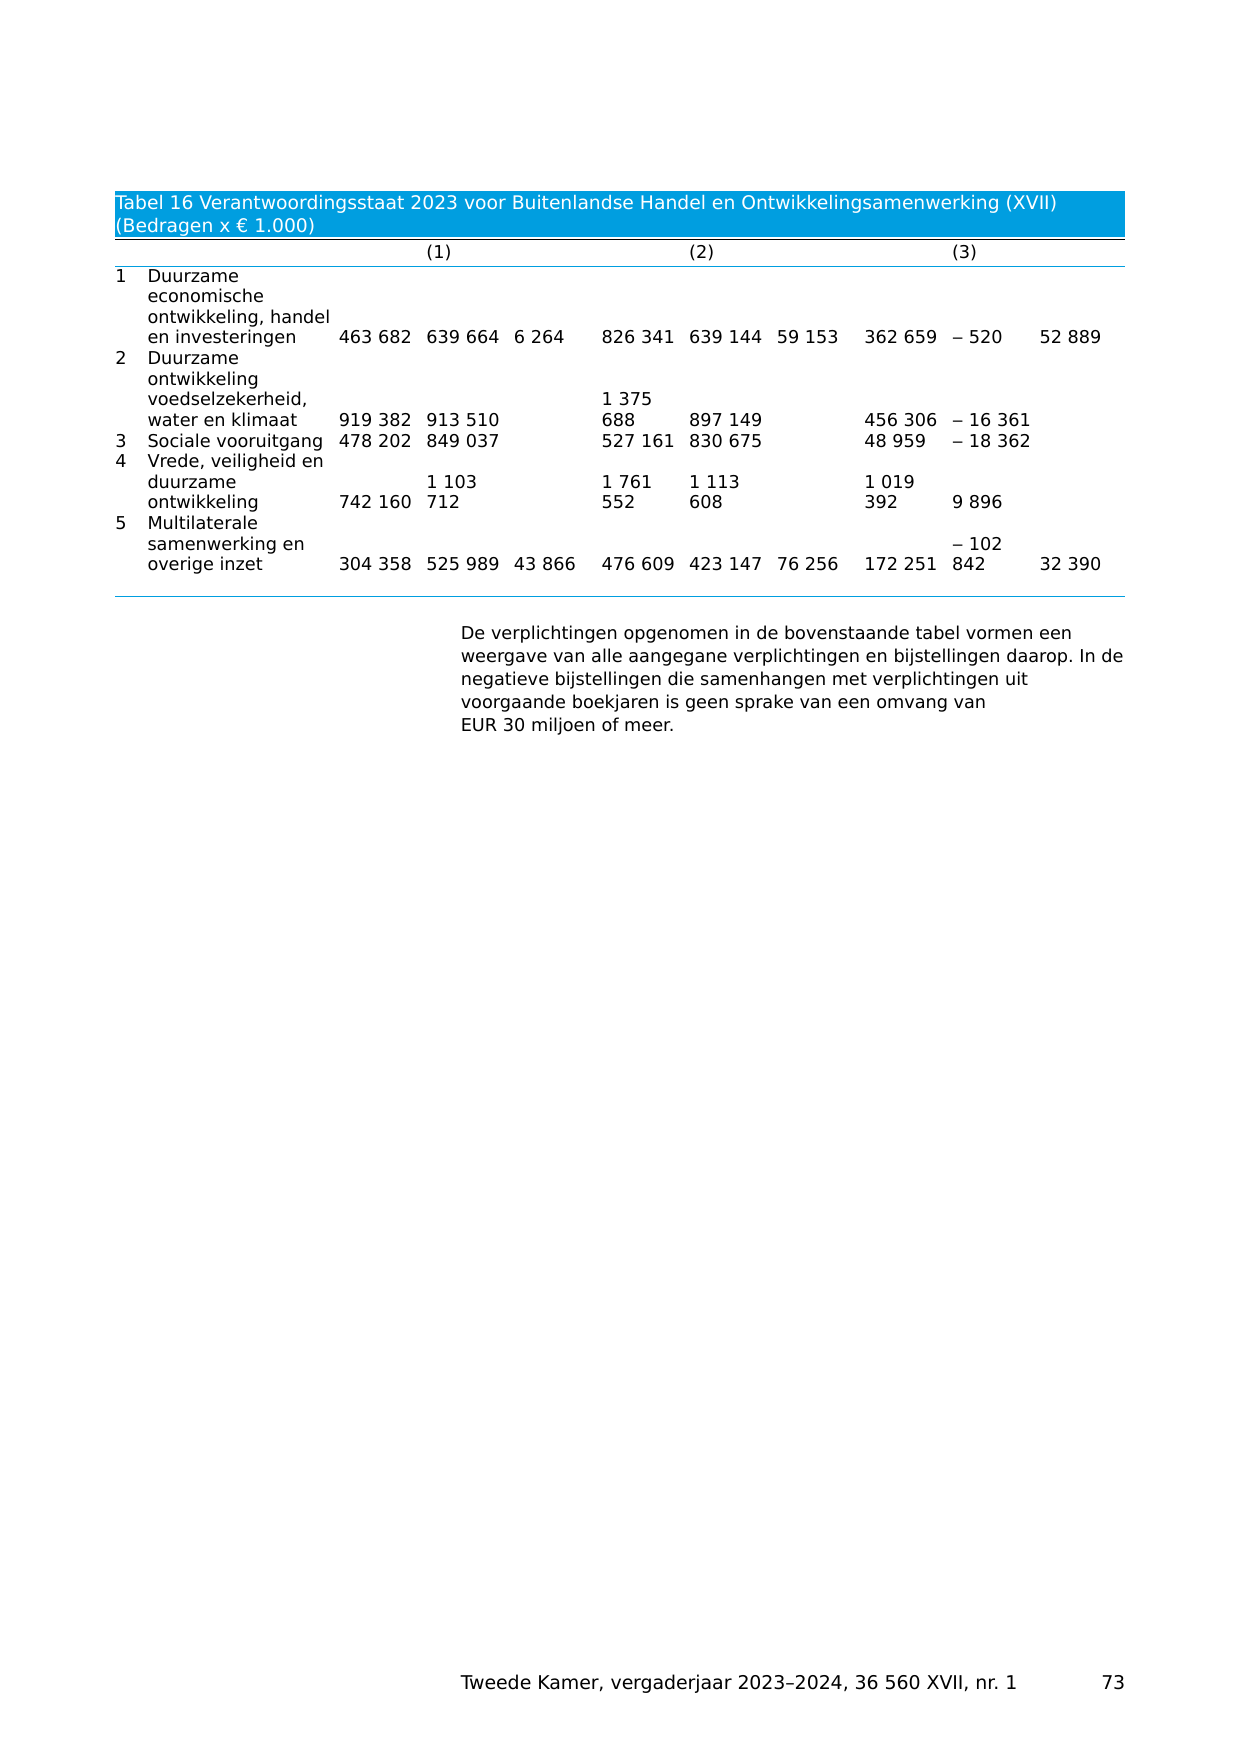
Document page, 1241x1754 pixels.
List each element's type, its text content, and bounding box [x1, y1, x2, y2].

table_cell [115, 575, 144, 596]
table_cell [1036, 451, 1125, 513]
table_cell Duurzame ontwikkeling voedselzekerheid, water en klimaat [144, 348, 336, 431]
table_cell 525 989 [423, 513, 511, 575]
table_cell 43 866 [511, 513, 598, 575]
table_cell 52 889 [1036, 267, 1125, 348]
table_cell [115, 240, 144, 266]
table_cell 1 375 688 [599, 348, 686, 431]
table_cell 639 664 [423, 267, 511, 348]
table_cell 919 382 [336, 348, 423, 431]
table_cell [511, 451, 598, 513]
table_cell 32 390 [1036, 513, 1125, 575]
table_cell 304 358 [336, 513, 423, 575]
table_cell (2) [686, 240, 774, 266]
table_cell [511, 431, 598, 451]
table_cell 1 103 712 [423, 451, 511, 513]
table_cell 456 306 [861, 348, 949, 431]
table_cell (3) [949, 240, 1036, 266]
table_cell Sociale vooruitgang [144, 431, 336, 451]
table_cell 830 675 [686, 431, 774, 451]
table_cell 913 510 [423, 348, 511, 431]
table_cell Vrede, veiligheid en duurzame ontwikkeling [144, 451, 336, 513]
table_cell [511, 240, 598, 266]
table_cell [336, 575, 423, 596]
table_cell [774, 431, 861, 451]
table_cell [686, 575, 774, 596]
table_cell [1036, 240, 1125, 266]
table_cell 5 [115, 513, 144, 575]
table_cell [861, 240, 949, 266]
table_cell 639 144 [686, 267, 774, 348]
table_cell 897 149 [686, 348, 774, 431]
table_cell [1036, 431, 1125, 451]
table_cell [1036, 575, 1125, 596]
table_cell [336, 240, 423, 266]
table_cell [774, 348, 861, 431]
table_cell [599, 240, 686, 266]
table_cell (1) [423, 240, 511, 266]
table_cell 48 959 [861, 431, 949, 451]
table_cell [511, 348, 598, 431]
table_cell ‒ 18 362 [949, 431, 1036, 451]
table_cell [1036, 348, 1125, 431]
table_cell 423 147 [686, 513, 774, 575]
table_cell 849 037 [423, 431, 511, 451]
table_cell 1 [115, 267, 144, 348]
table_cell 4 [115, 451, 144, 513]
table_cell [511, 575, 598, 596]
table_cell [144, 240, 336, 266]
table_cell 172 251 [861, 513, 949, 575]
table_cell 362 659 [861, 267, 949, 348]
table_cell 2 [115, 348, 144, 431]
table_cell [861, 575, 949, 596]
table_cell 826 341 [599, 267, 686, 348]
table_cell 527 161 [599, 431, 686, 451]
table_cell 463 682 [336, 267, 423, 348]
table_cell 3 [115, 431, 144, 451]
table_cell 76 256 [774, 513, 861, 575]
table_cell ‒ 102 842 [949, 513, 1036, 575]
table_cell Multilaterale samenwerking en overige inzet [144, 513, 336, 575]
table_cell 6 264 [511, 267, 598, 348]
table_cell 1 113 608 [686, 451, 774, 513]
table_cell ‒ 520 [949, 267, 1036, 348]
table_cell [774, 240, 861, 266]
table_cell 476 609 [599, 513, 686, 575]
table_cell [144, 575, 336, 596]
table_cell [774, 575, 861, 596]
table_cell ‒ 16 361 [949, 348, 1036, 431]
table_cell 1 019 392 [861, 451, 949, 513]
table_cell [949, 575, 1036, 596]
text De verplichtingen opgenomen in de bovenstaande tabel vormen een weergave van alle aangegane verplichtingen en bijstellingen daarop. In de negatieve bijstellingen die samenhangen met verplichtingen uit voorgaande boekjaren is geen sprake van een omvang van EUR 30 miljoen of meer. [461, 621, 1125, 736]
table_cell Duurzame economische ontwikkeling, handel en investeringen [144, 267, 336, 348]
table_cell [774, 451, 861, 513]
table_cell 478 202 [336, 431, 423, 451]
table_cell [423, 575, 511, 596]
table_cell 1 761 552 [599, 451, 686, 513]
table_cell [599, 575, 686, 596]
table_cell 59 153 [774, 267, 861, 348]
table_cell 9 896 [949, 451, 1036, 513]
table_cell 742 160 [336, 451, 423, 513]
